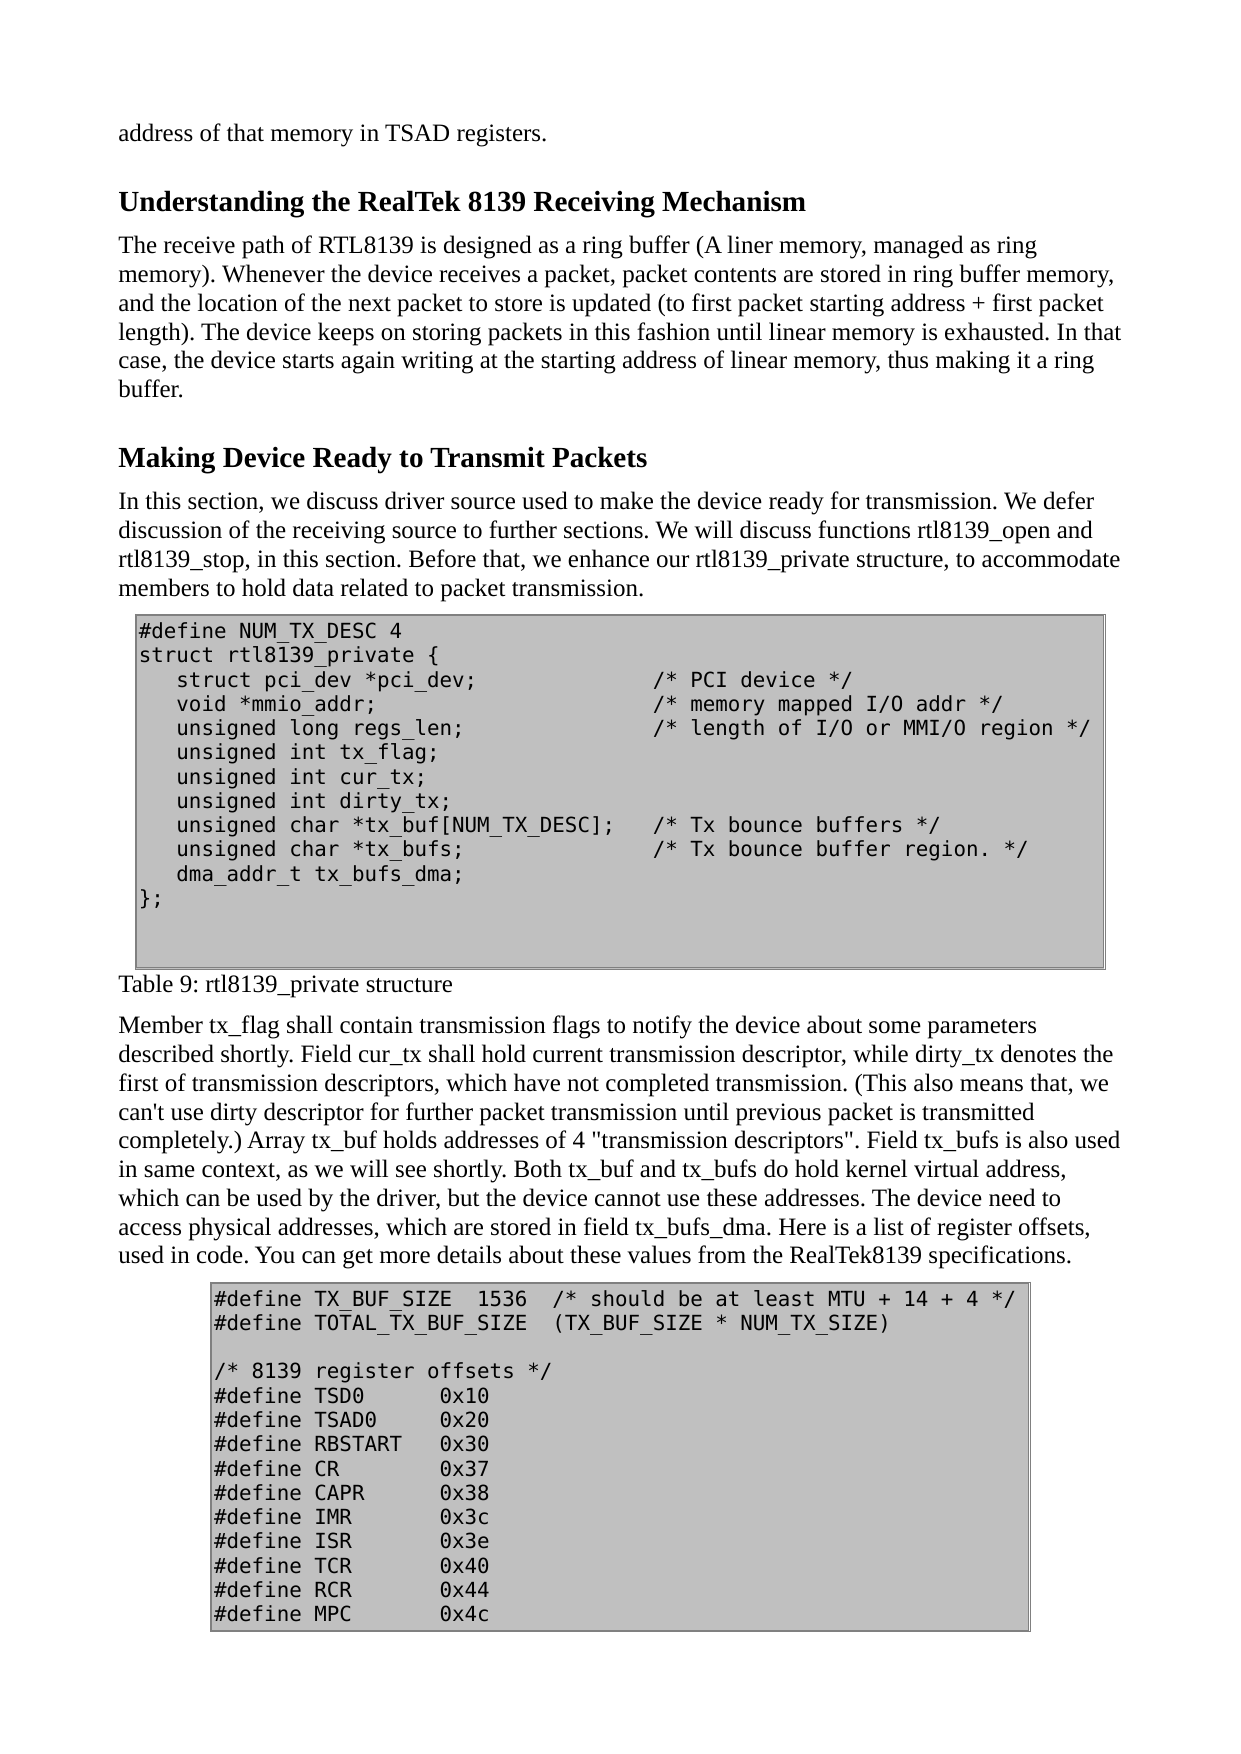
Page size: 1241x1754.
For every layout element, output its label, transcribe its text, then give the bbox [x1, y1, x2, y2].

text Member tx_flag shall contain transmission flags to notify the device about some parameters described shortly. Field cur_tx shall hold current transmission descriptor, while dirty_tx denotes the first of transmission descriptors, which have not completed transmission. (This also means that, we can't use dirty descriptor for further packet transmission until previous packet is transmitted completely.) Array tx_buf holds addresses of 4 "transmission descriptors". Field tx_bufs is also used in same context, as we will see shortly. Both tx_buf and tx_bufs do hold kernel virtual address, which can be used by the driver, but the device cannot use these addresses. The device need to access physical addresses, which are stored in field tx_bufs_dma. Here is a list of register offsets, used in code. You can get more details about these values from the RealTek8139 specifications. [118, 1010, 1122, 1269]
subtitle Understanding the RealTek 8139 Receiving Mechanism [118, 184, 1122, 218]
subtitle Making Device Ready to Transmit Packets [118, 440, 1122, 474]
text Table 9: rtl8139_private structure [118, 969, 1122, 998]
table_header #define TX_BUF_SIZE 1536 /* should be at least MTU + 14 + 4 */ #define TOTAL_TX_BUF_SIZE (TX_BUF_SIZE * NUM_TX_SIZE) /* 8139 register offsets */ #define TSD0 0x10 #define TSAD0 0x20 #define RBSTART 0x30 #define CR 0x37 #define CAPR 0x38 #define IMR 0x3c #define ISR 0x3e #define TCR 0x40 #define RCR 0x44 #define MPC 0x4c [212, 1284, 1028, 1629]
text The receive path of RTL8139 is designed as a ring buffer (A liner memory, managed as ring memory). Whenever the device receives a packet, packet contents are stored in ring buffer memory, and the location of the next packet to store is updated (to first packet starting address + first packet length). The device keeps on storing packets in this fashion until linear memory is exhausted. In that case, the device starts again writing at the starting address of linear memory, thus making it a ring buffer. [118, 230, 1122, 403]
table_header #define NUM_TX_DESC 4 struct rtl8139_private { struct pci_dev *pci_dev; /* PCI device */ void *mmio_addr; /* memory mapped I/O addr */ unsigned long regs_len; /* length of I/O or MMI/O region */ unsigned int tx_flag; unsigned int cur_tx; unsigned int dirty_tx; unsigned char *tx_buf[NUM_TX_DESC]; /* Tx bounce buffers */ unsigned char *tx_bufs; /* Tx bounce buffer region. */ dma_addr_t tx_bufs_dma; }; [137, 616, 1103, 967]
text address of that memory in TSAD registers. [118, 118, 1122, 147]
text In this section, we discuss driver source used to make the device ready for transmission. We defer discussion of the receiving source to further sections. We will discuss functions rtl8139_open and rtl8139_stop, in this section. Before that, we enhance our rtl8139_private structure, to accommodate members to hold data related to packet transmission. [118, 486, 1122, 601]
